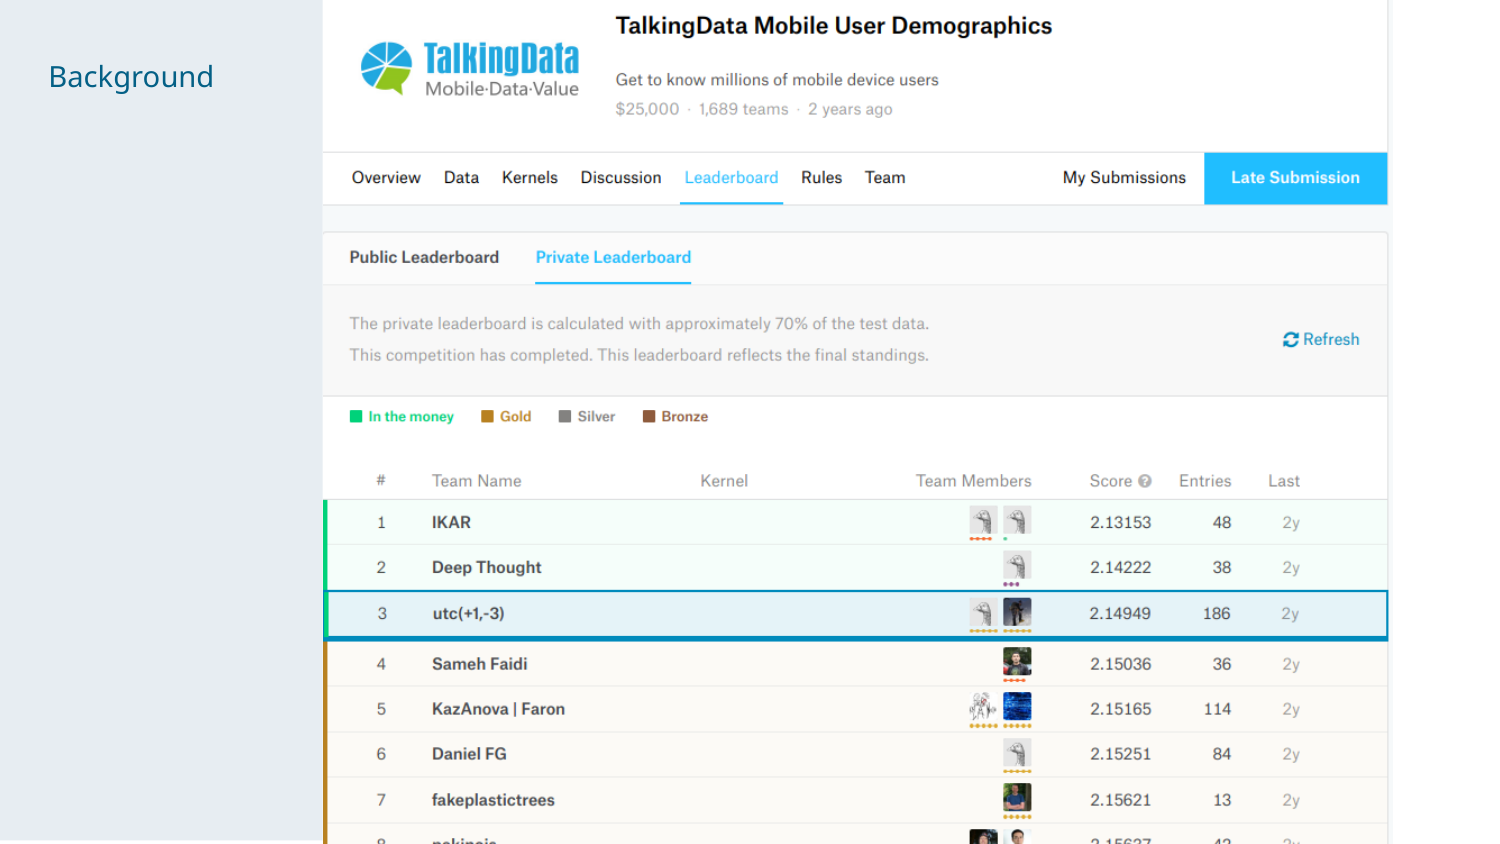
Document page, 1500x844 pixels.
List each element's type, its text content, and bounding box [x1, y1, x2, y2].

picture [323, 0, 1393, 844]
picture [325, 593, 1386, 636]
text_box Background [33, 50, 292, 101]
text_box [0, 0, 323, 841]
